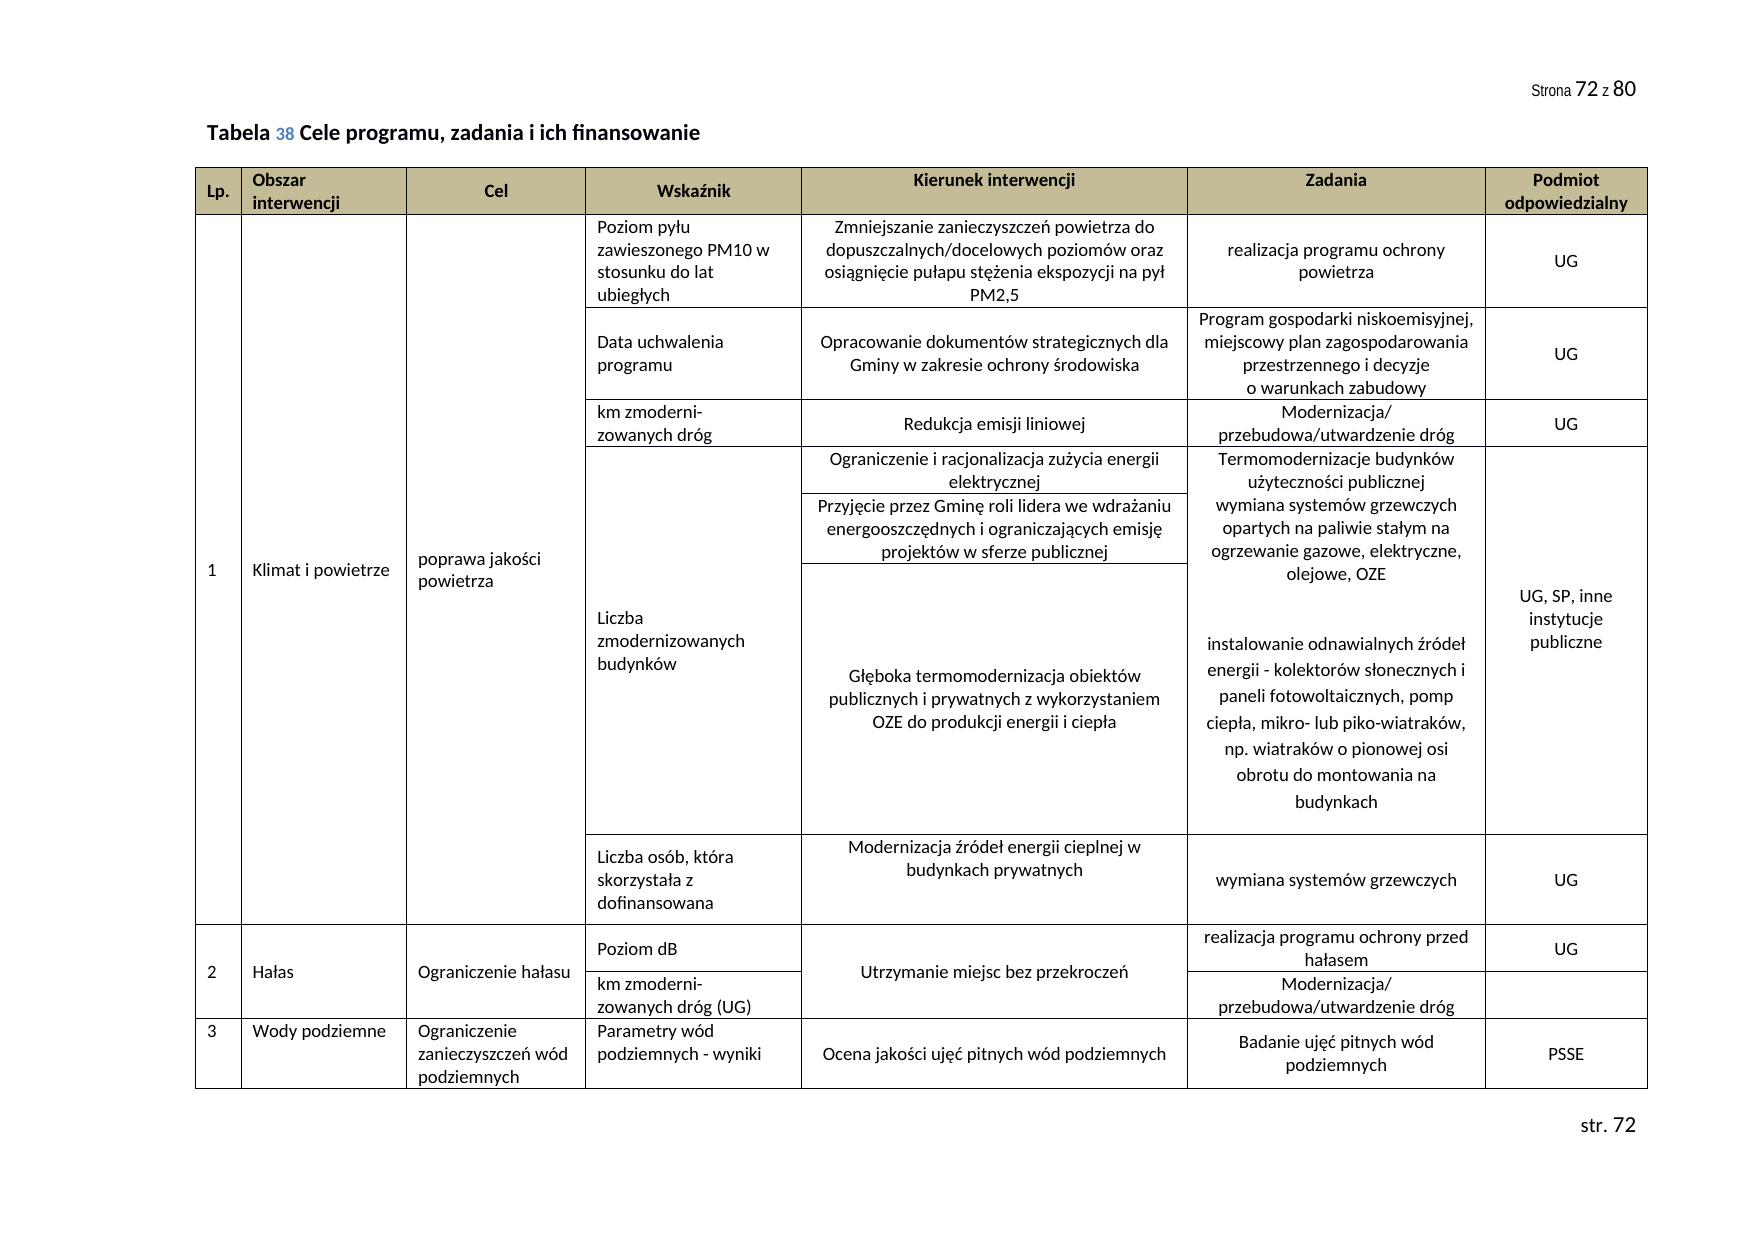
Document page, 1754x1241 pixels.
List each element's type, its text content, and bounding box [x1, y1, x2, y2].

table_cell 2 [196, 925, 241, 1018]
table_cell Opracowanie dokumentów strategicznych dla Gminy w zakresie ochrony środowiska [802, 308, 1187, 399]
table_cell 3 [196, 1019, 241, 1088]
table_cell Modernizacja źródeł energii cieplnej w budynkach prywatnych [802, 835, 1187, 924]
table_cell Parametry wód podziemnych - wyniki [586, 1019, 801, 1088]
table_cell 1 [196, 215, 241, 924]
table_cell Modernizacja/ przebudowa/utwardzenie dróg [1188, 972, 1485, 1018]
table_cell UG [1486, 400, 1647, 446]
table_cell UG [1486, 925, 1647, 971]
table_cell realizacja programu ochrony przed hałasem [1188, 925, 1485, 971]
table_cell UG [1486, 308, 1647, 399]
text Tabela 38 Cele programu, zadania i ich finansowanie [207, 118, 1636, 146]
table_cell Poziom pyłu zawieszonego PM10 w stosunku do lat ubiegłych [586, 215, 801, 307]
table_cell Głęboka termomodernizacja obiektów publicznych i prywatnych z wykorzystaniem OZE do produkcji energii i ciepła [802, 564, 1187, 834]
table_cell Termomodernizacje budynków użyteczności publicznej wymiana systemów grzewczych opartych na paliwie stałym na ogrzewanie gazowe, elektryczne, olejowe, OZE instalowanie odnawialnych źródeł energii - kolektorów słonecznych i paneli fotowoltaicznych, pomp ciepła, mikro- lub piko-wiatraków, np. wiatraków o pionowej osi obrotu do montowania na budynkach [1188, 447, 1485, 834]
table_cell UG [1486, 835, 1647, 924]
table_cell UG, SP, inne instytucje publiczne [1486, 447, 1647, 834]
table_header Podmiot odpowiedzialny [1486, 168, 1647, 214]
table_header Cel [407, 168, 585, 214]
table_cell Liczba zmodernizowanych budynków [586, 447, 801, 834]
table_cell Redukcja emisji liniowej [802, 400, 1187, 446]
table_cell Klimat i powietrze [242, 215, 406, 924]
table_cell Liczba osób, która skorzystała z dofinansowana [586, 835, 801, 924]
table_cell realizacja programu ochrony powietrza [1188, 215, 1485, 307]
table_cell Ograniczenie zanieczyszczeń wód podziemnych [407, 1019, 585, 1088]
table_cell Utrzymanie miejsc bez przekroczeń [802, 925, 1187, 1018]
table_cell PSSE [1486, 1019, 1647, 1088]
table_cell Zmniejszanie zanieczyszczeń powietrza do dopuszczalnych/docelowych poziomów oraz osiągnięcie pułapu stężenia ekspozycji na pył PM2,5 [802, 215, 1187, 307]
table_header Lp. [196, 168, 241, 214]
table_cell km zmoderni- zowanych dróg (UG) [586, 972, 801, 1018]
table_cell km zmoderni- zowanych dróg [586, 400, 801, 446]
table_cell Data uchwalenia programu [586, 308, 801, 399]
table_header Zadania [1188, 168, 1485, 214]
table_cell Wody podziemne [242, 1019, 406, 1088]
table_cell wymiana systemów grzewczych [1188, 835, 1485, 924]
table_cell poprawa jakości powietrza [407, 215, 585, 924]
table_cell Poziom dB [586, 925, 801, 971]
table_cell Ocena jakości ujęć pitnych wód podziemnych [802, 1019, 1187, 1088]
table_cell UG [1486, 215, 1647, 307]
table_header Obszar interwencji [242, 168, 406, 214]
table_cell Ograniczenie i racjonalizacja zużycia energii elektrycznej [802, 447, 1187, 493]
table_header Wskaźnik [586, 168, 801, 214]
table_cell [1486, 972, 1647, 1018]
table_cell Ograniczenie hałasu [407, 925, 585, 1018]
table_header Kierunek interwencji [802, 168, 1187, 214]
table_cell Modernizacja/ przebudowa/utwardzenie dróg [1188, 400, 1485, 446]
table_cell Hałas [242, 925, 406, 1018]
table_cell Przyjęcie przez Gminę roli lidera we wdrażaniu energooszczędnych i ograniczających emisję projektów w sferze publicznej [802, 494, 1187, 563]
table_cell Badanie ujęć pitnych wód podziemnych [1188, 1019, 1485, 1088]
table_cell Program gospodarki niskoemisyjnej, miejscowy plan zagospodarowania przestrzennego i decyzje o warunkach zabudowy [1188, 308, 1485, 399]
